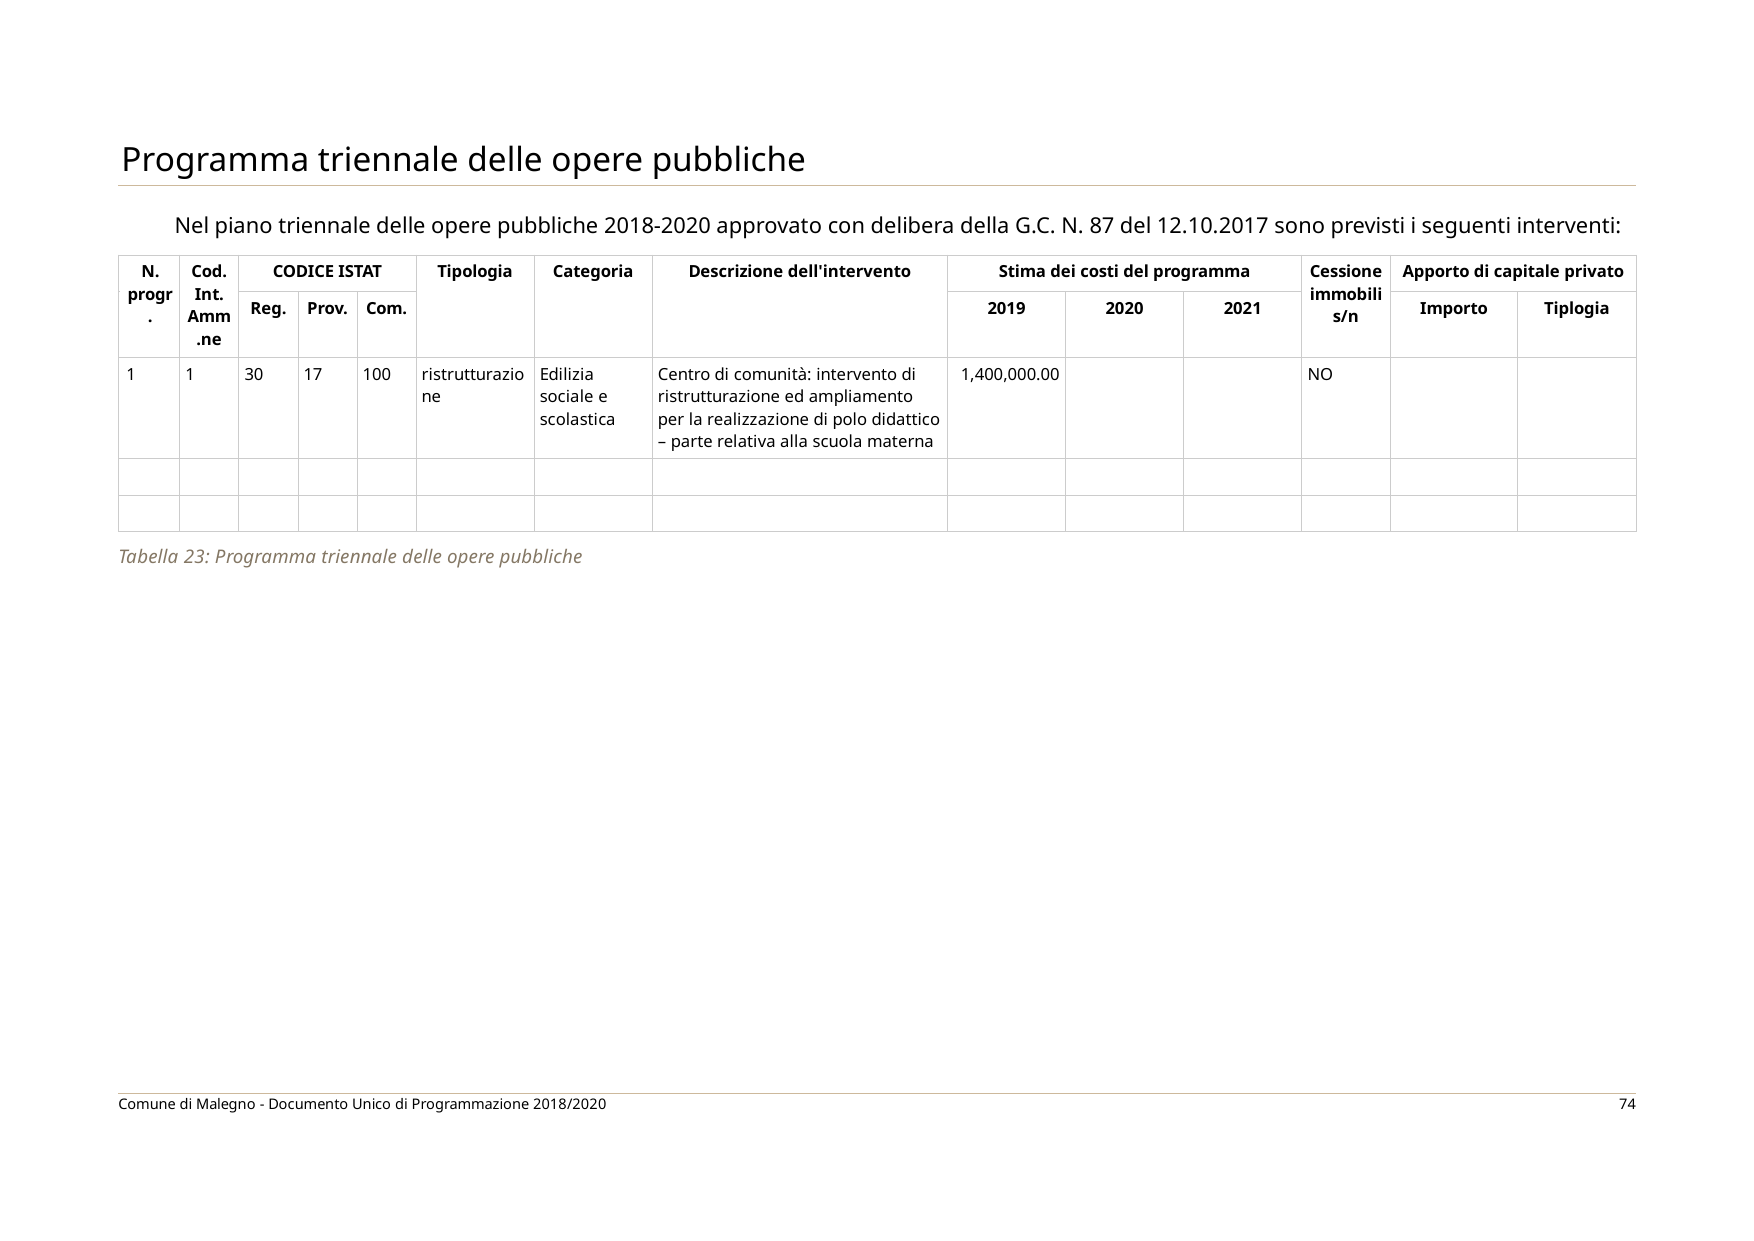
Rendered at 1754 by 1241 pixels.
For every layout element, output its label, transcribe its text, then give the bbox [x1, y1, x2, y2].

table_cell [1391, 496, 1517, 531]
table_cell [1518, 358, 1636, 458]
table_cell [535, 496, 652, 531]
table_cell NO [1302, 358, 1390, 458]
table_cell [120, 496, 179, 531]
table_cell [417, 459, 534, 495]
table_cell 30 [239, 358, 298, 458]
table_cell 1 [120, 358, 179, 458]
table_cell 2021 [1184, 292, 1301, 356]
table_cell [239, 459, 298, 495]
table_cell 2020 [1066, 292, 1183, 356]
text Tabella 23: Programma triennale delle opere pubbliche [118, 543, 1636, 569]
table_cell 1 [180, 358, 238, 458]
table_cell [180, 459, 238, 495]
table_cell [653, 496, 947, 531]
table_cell Importo [1391, 292, 1517, 356]
table_header Tipologia [417, 256, 534, 356]
table_cell [1066, 459, 1183, 495]
table_cell [1184, 358, 1301, 458]
table_cell Com. [358, 292, 416, 356]
table_cell [417, 496, 534, 531]
table_cell [358, 496, 416, 531]
table_cell Prov. [299, 292, 357, 356]
table_cell [180, 496, 238, 531]
table_cell [358, 459, 416, 495]
table_cell [948, 496, 1065, 531]
table_cell Reg. [239, 292, 298, 356]
table_cell [1066, 496, 1183, 531]
table_cell [299, 496, 357, 531]
table_cell 100 [358, 358, 416, 458]
table_cell [1518, 459, 1636, 495]
table_cell [535, 459, 652, 495]
table_cell [239, 496, 298, 531]
table_cell [299, 459, 357, 495]
table_header Cod. Int. Amm.ne [180, 256, 238, 356]
table_cell [1518, 496, 1636, 531]
table_header CODICE ISTAT [239, 256, 416, 291]
table_cell [1391, 459, 1517, 495]
table_cell [1302, 459, 1390, 495]
table_header Cessione immobili s/n [1302, 256, 1390, 356]
table_cell Edilizia sociale e scolastica [535, 358, 652, 458]
table_cell [1302, 496, 1390, 531]
table_cell Centro di comunità: intervento di ristrutturazione ed ampliamento per la realizzazione di polo didattico – parte relativa alla scuola materna [653, 358, 947, 458]
table_header Stima dei costi del programma [948, 256, 1301, 291]
table_cell [120, 459, 179, 495]
table_header Categoria [535, 256, 652, 356]
table_cell [1184, 459, 1301, 495]
table_cell ristrutturazione [417, 358, 534, 458]
table_header N. progr. [120, 256, 179, 356]
table_cell [1391, 358, 1517, 458]
table_cell [1066, 358, 1183, 458]
table_header Apporto di capitale privato [1391, 256, 1636, 291]
table_cell Tiplogia [1518, 292, 1636, 356]
table_cell [1184, 496, 1301, 531]
table_header Descrizione dell'intervento [653, 256, 947, 356]
table_cell [653, 459, 947, 495]
table_cell 1.400.000,00 [948, 358, 1065, 458]
text Programma triennale delle opere pubbliche [118, 133, 1636, 185]
table_cell 2019 [948, 292, 1065, 356]
table_cell [948, 459, 1065, 495]
table_cell 17 [299, 358, 357, 458]
text Nel piano triennale delle opere pubbliche 2018-2020 approvato con delibera della G.C. N. 87 del 12.10.2017 sono previsti i seguenti interventi: [118, 209, 1636, 239]
